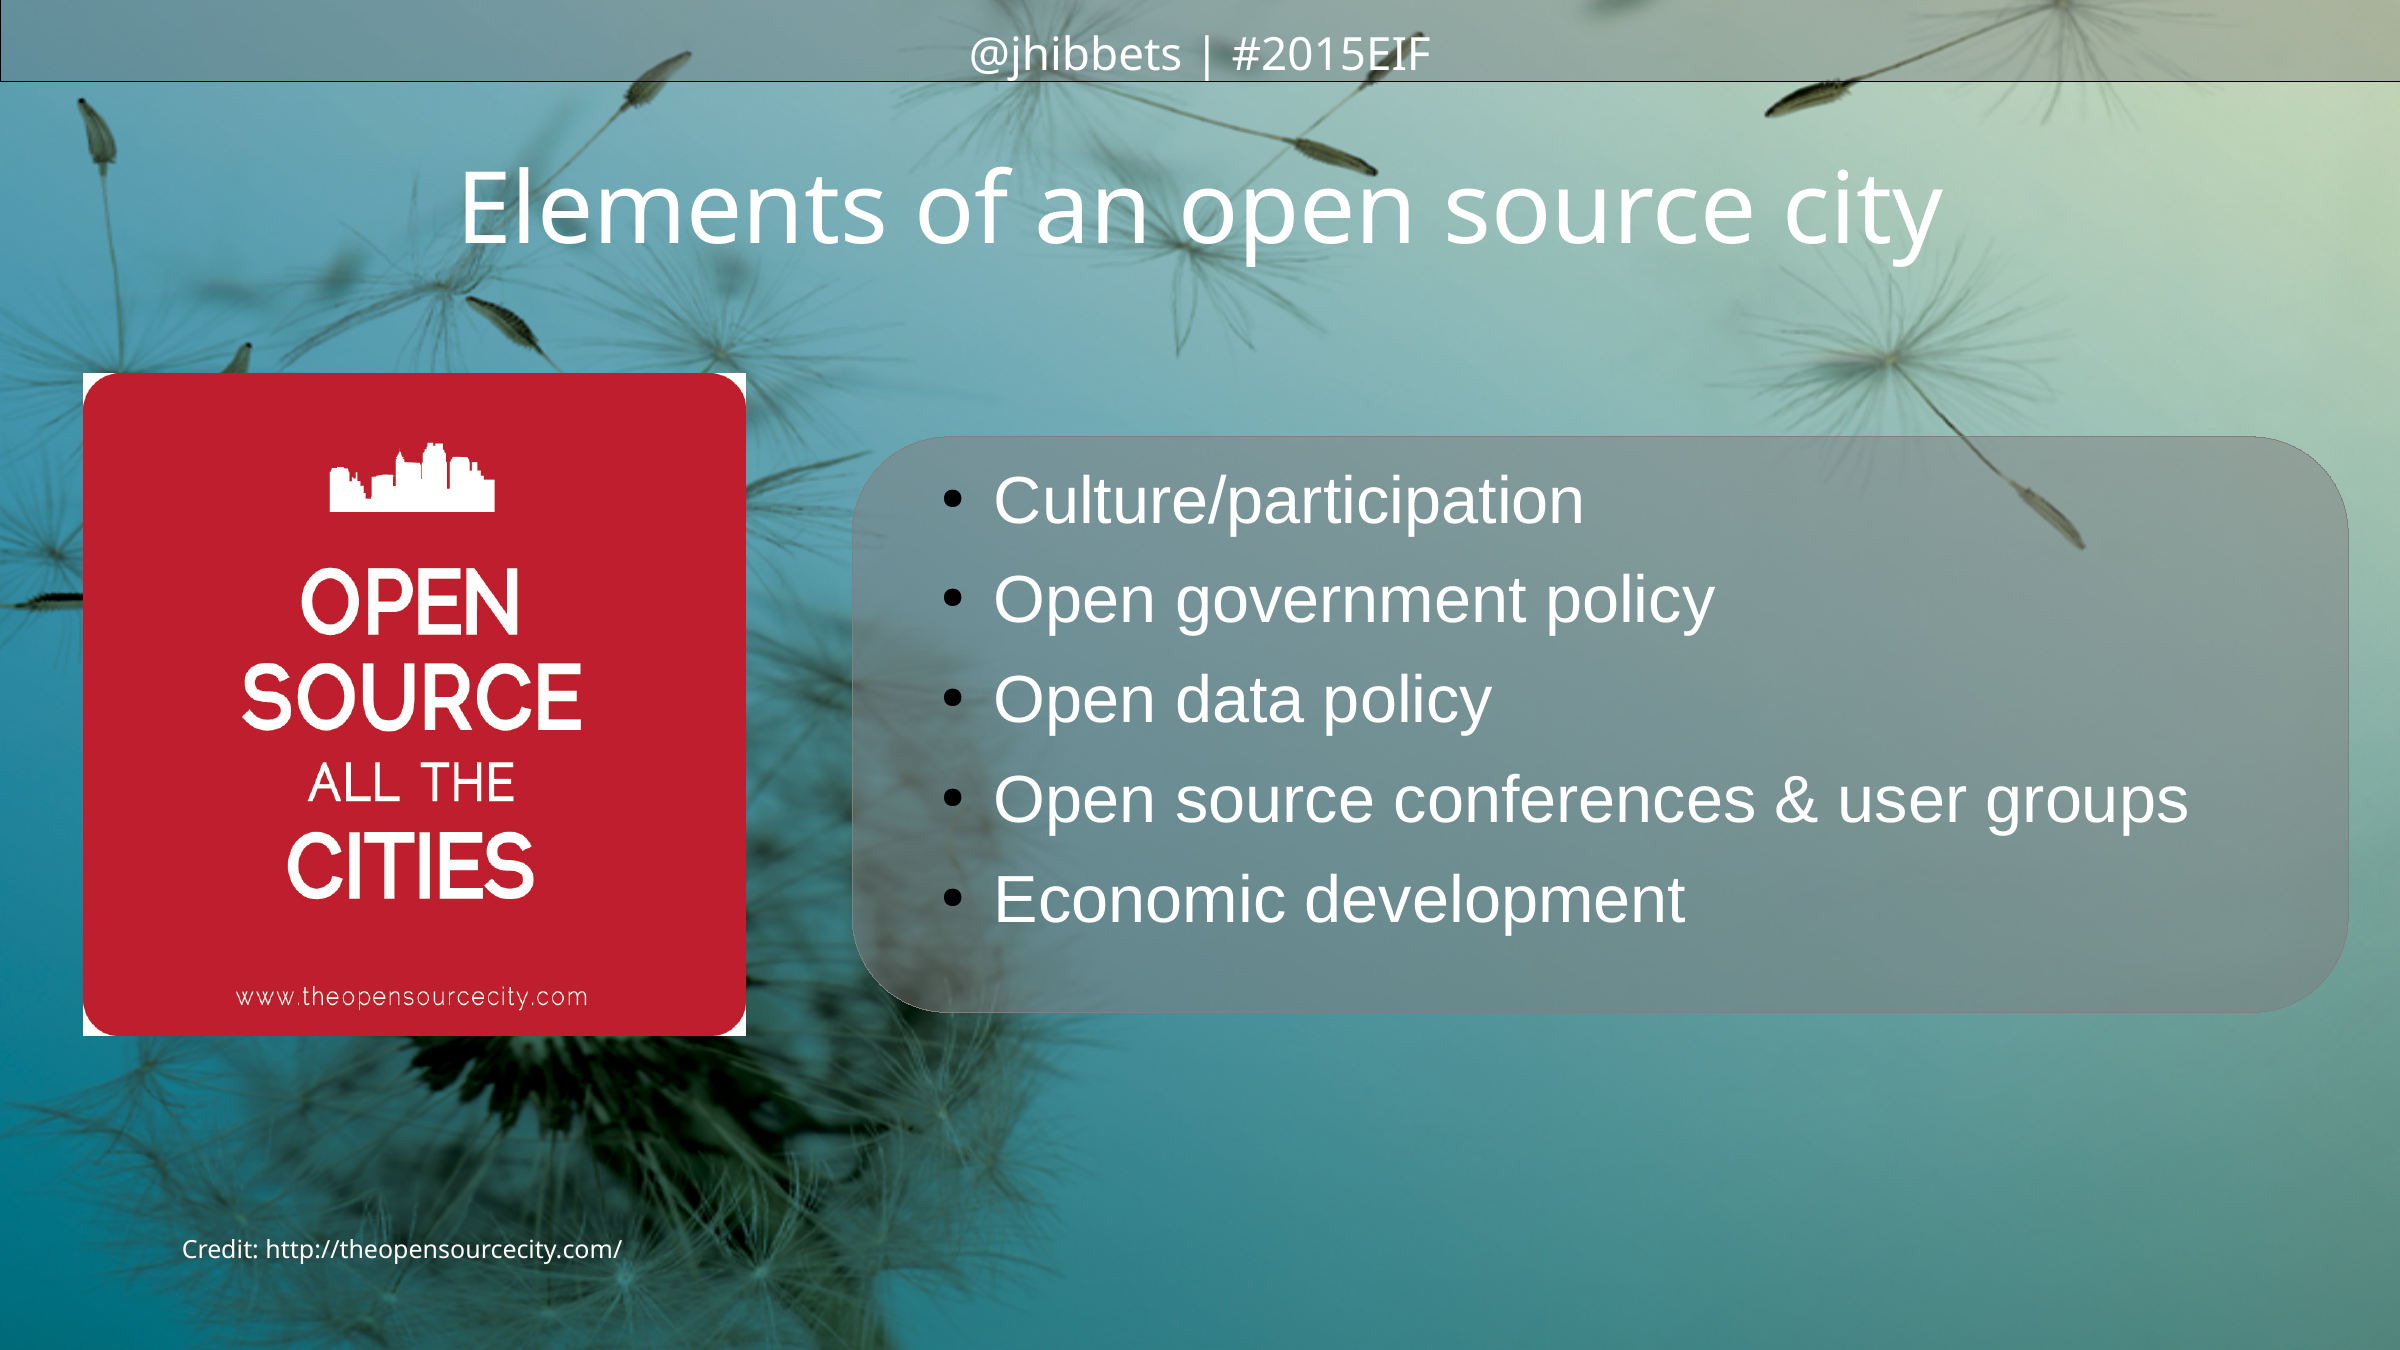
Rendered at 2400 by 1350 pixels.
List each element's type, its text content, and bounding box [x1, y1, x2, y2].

title Elements of an open source city [120, 83, 2281, 327]
text_box [852, 436, 2349, 1013]
text_box Credit: http://theopensourcecity.com/ [167, 1224, 861, 1272]
picture [0, 82, 2400, 1350]
list Culture/participation Open government policy Open data policy Open source conferences & user groups Economic development [923, 462, 2231, 989]
